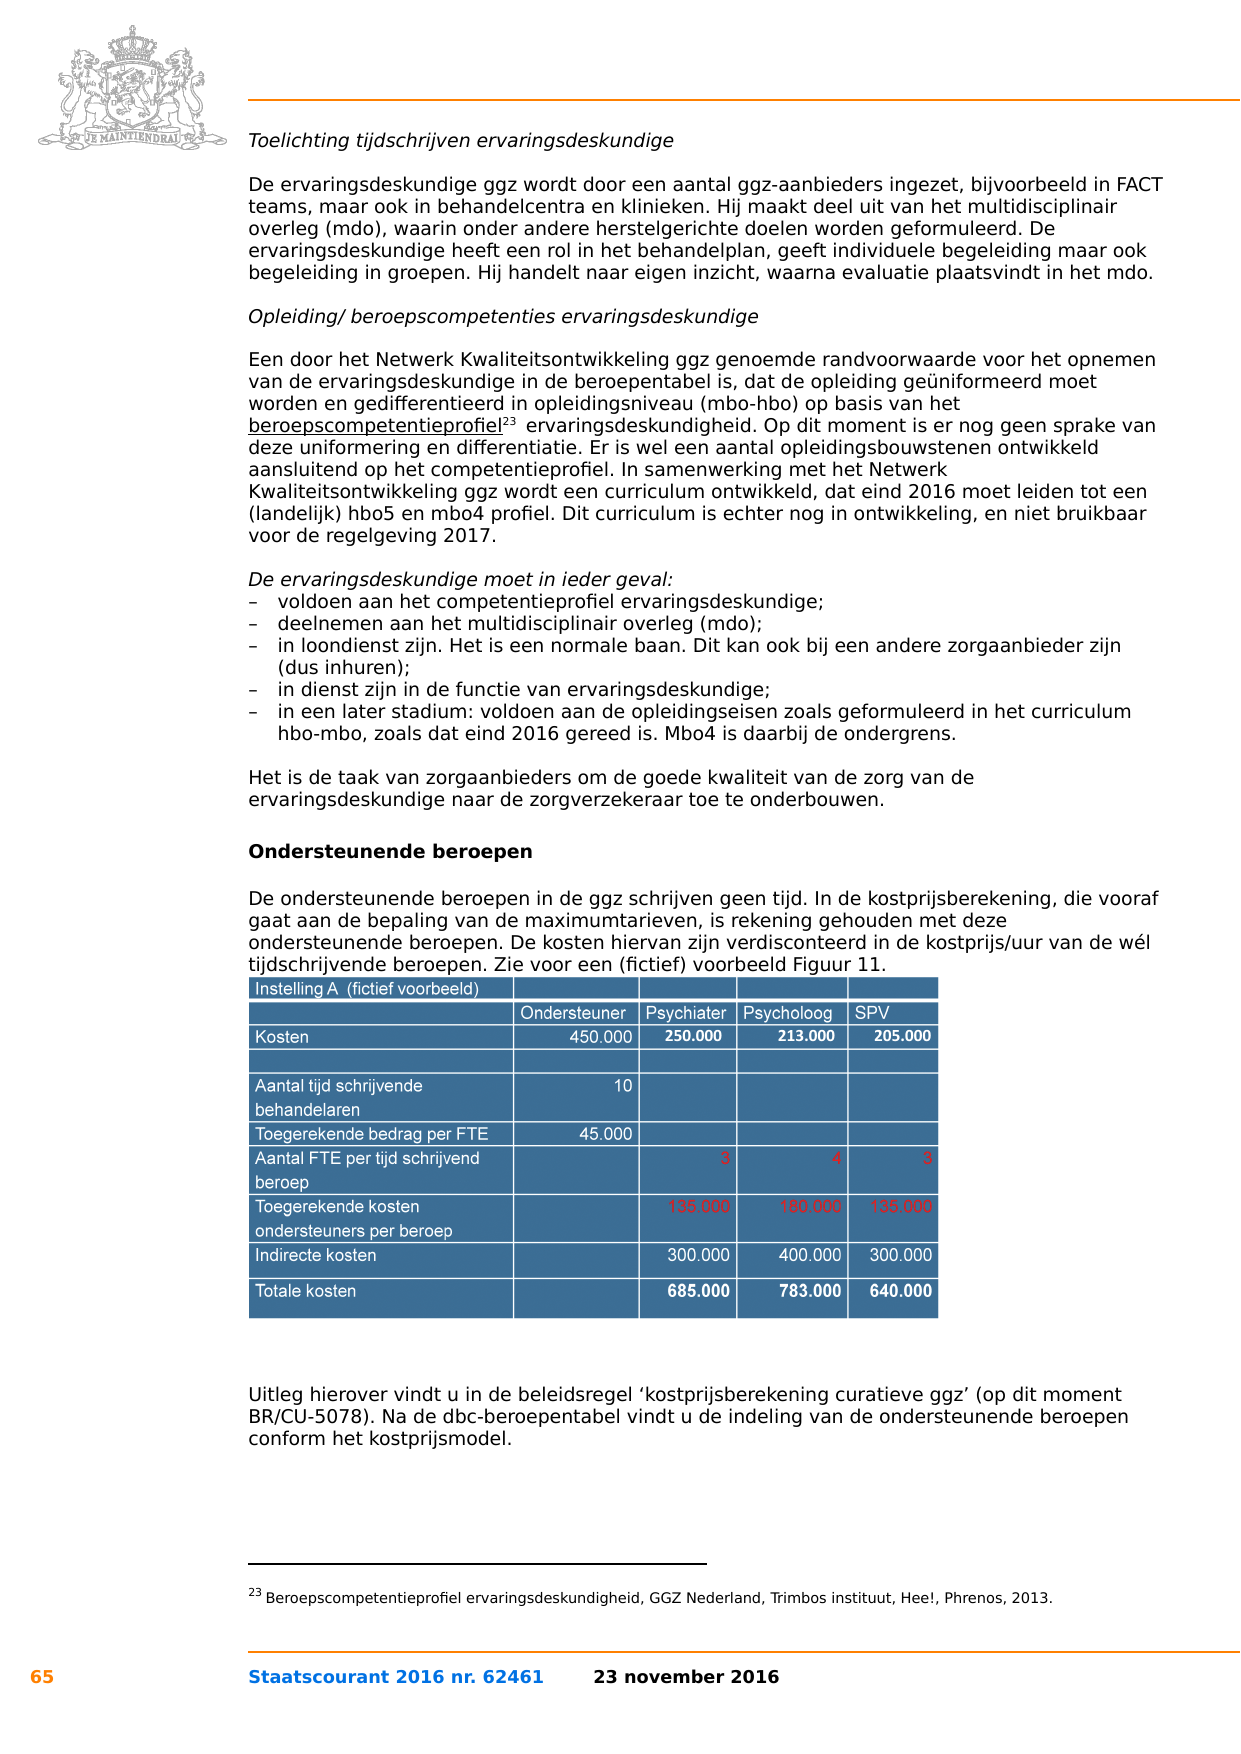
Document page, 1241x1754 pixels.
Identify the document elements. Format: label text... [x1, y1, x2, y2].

text – voldoen aan het competentieprofiel ervaringsdeskundige; [248, 591, 1163, 613]
subtitle Toelichting tijdschrijven ervaringsdeskundige [248, 130, 1163, 152]
subtitle Opleiding/ beroepscompetenties ervaringsdeskundige [248, 306, 1163, 327]
text Beroepscompetentieprofiel ervaringsdeskundigheid, GGZ Nederland, Trimbos instituut, Hee!, Phrenos, 2013. [248, 1586, 1163, 1608]
text De ervaringsdeskundige ggz wordt door een aantal ggz-aanbieders ingezet, bijvoorbeeld in FACT teams, maar ook in behandelcentra en klinieken. Hij maakt deel uit van het multidisciplinair overleg (mdo), waarin onder andere herstelgerichte doelen worden geformuleerd. De ervaringsdeskundige heeft een rol in het behandelplan, geeft individuele begeleiding maar ook begeleiding in groepen. Hij handelt naar eigen inzicht, waarna evaluatie plaatsvindt in het mdo. [248, 174, 1163, 284]
text – in dienst zijn in de functie van ervaringsdeskundige; [248, 679, 1163, 701]
text – in een later stadium: voldoen aan de opleidingseisen zoals geformuleerd in het curriculum hbo-mbo, zoals dat eind 2016 gereed is. Mbo4 is daarbij de ondergrens. [248, 701, 1163, 745]
text – in loondienst zijn. Het is een normale baan. Dit kan ook bij een andere zorgaanbieder zijn (dus inhuren); [248, 635, 1163, 679]
text De ondersteunende beroepen in de ggz schrijven geen tijd. In de kostprijsberekening, die vooraf gaat aan de bepaling van de maximumtarieven, is rekening gehouden met deze ondersteunende beroepen. De kosten hiervan zijn verdisconteerd in de kostprijs/uur van de wél tijdschrijvende beroepen. Zie voor een (fictief) voorbeeld Figuur 11. [248, 888, 1163, 1384]
picture [248, 975, 939, 1319]
text – deelnemen aan het multidisciplinair overleg (mdo); [248, 613, 1163, 635]
text De ervaringsdeskundige moet in ieder geval: [248, 569, 1163, 591]
text Uitleg hierover vindt u in de beleidsregel ‘kostprijsberekening curatieve ggz’ (op dit moment BR/CU-5078). Na de dbc-beroepentabel vindt u de indeling van de ondersteunende beroepen conform het kostprijsmodel. [248, 1384, 1163, 1450]
text Het is de taak van zorgaanbieders om de goede kwaliteit van de zorg van de ervaringsdeskundige naar de zorgverzekeraar toe te onderbouwen. [248, 767, 1163, 811]
picture [38, 25, 227, 150]
subtitle Ondersteunende beroepen [248, 841, 1163, 863]
text Een door het Netwerk Kwaliteitsontwikkeling ggz genoemde randvoorwaarde voor het opnemen van de ervaringsdeskundige in de beroepentabel is, dat de opleiding geüniformeerd moet worden en gedifferentieerd in opleidingsniveau (mbo-hbo) op basis van het beroepscompetentieprofiel ervaringsdeskundigheid. Op dit moment is er nog geen sprake van deze uniformering en differentiatie. Er is wel een aantal opleidingsbouwstenen ontwikkeld aansluitend op het competentieprofiel. In samenwerking met het Netwerk Kwaliteitsontwikkeling ggz wordt een curriculum ontwikkeld, dat eind 2016 moet leiden tot een (landelijk) hbo5 en mbo4 profiel. Dit curriculum is echter nog in ontwikkeling, en niet bruikbaar voor de regelgeving 2017. [248, 349, 1163, 547]
